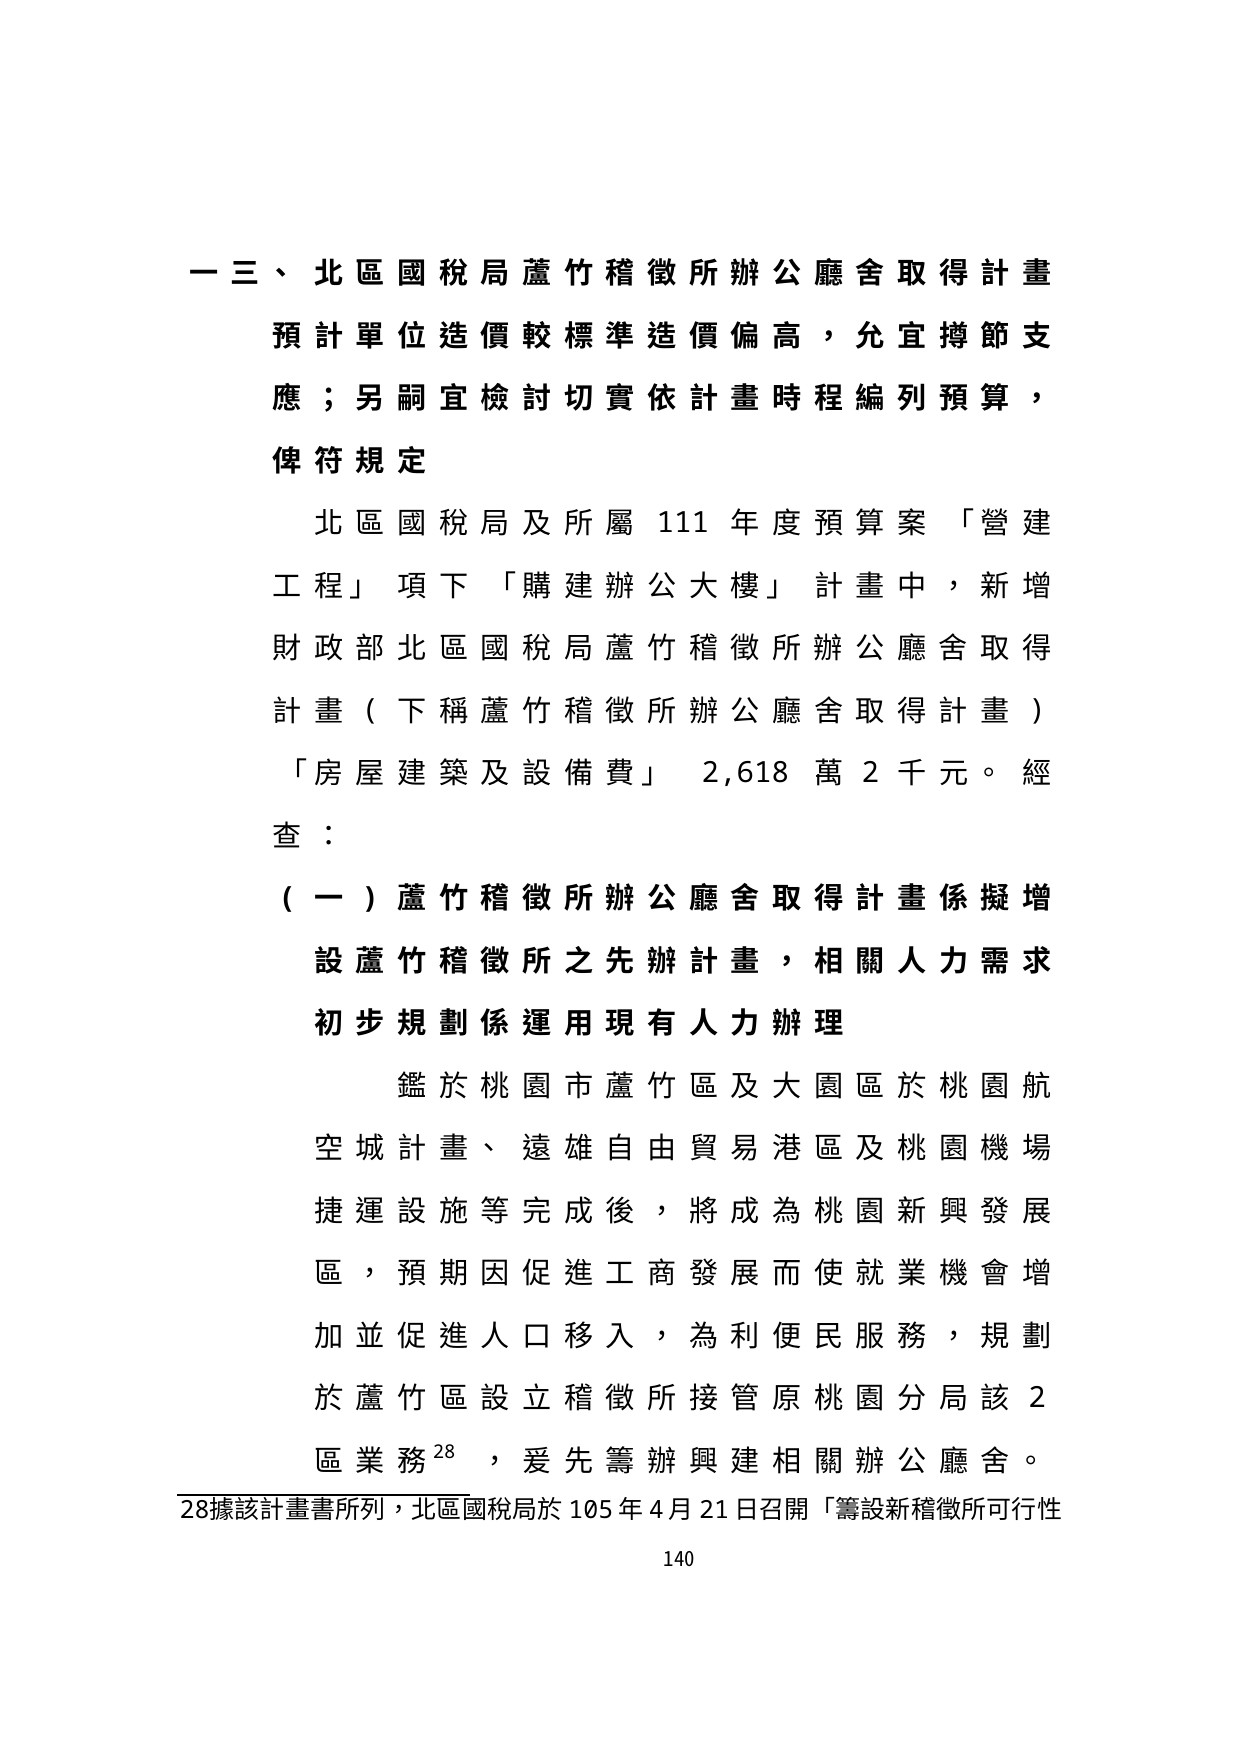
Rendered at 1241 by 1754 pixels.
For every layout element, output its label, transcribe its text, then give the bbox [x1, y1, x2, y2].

text 一三、北區國稅局蘆竹稽徵所辦公廳舍取得計畫預計單位造價較標準造價偏高，允宜撙節支應；另嗣宜檢討切實依計畫時程編列預算，俾符規定 [183, 229, 1058, 479]
text 北區國稅局及所屬111年度預算案「營建工程」項下「購建辦公大樓」計畫中，新增財政部北區國稅局蘆竹稽徵所辦公廳舍取得計畫(下稱蘆竹稽徵所辦公廳舍取得計畫)「房屋建築及設備費」2,618萬2千元。經查： [242, 479, 1058, 854]
text 鑑於桃園市蘆竹區及大園區於桃園航空城計畫、遠雄自由貿易港區及桃園機場捷運設施等完成後，將成為桃園新興發展區，預期因促進工商發展而使就業機會增加並促進人口移入，為利便民服務，規劃於蘆竹區設立稽徵所接管原桃園分局該2區業務，爰先籌辦興建相關辦公廳舍。 [242, 1042, 1058, 1479]
text (一)蘆竹稽徵所辦公廳舍取得計畫係擬增設蘆竹稽徵所之先辦計畫，相關人力需求初步規劃係運用現有人力辦理 [242, 854, 1058, 1042]
text 據該計畫書所列，北區國稅局於105年4月21日召開「籌設新稽徵所可行性 [179, 1496, 1063, 1525]
